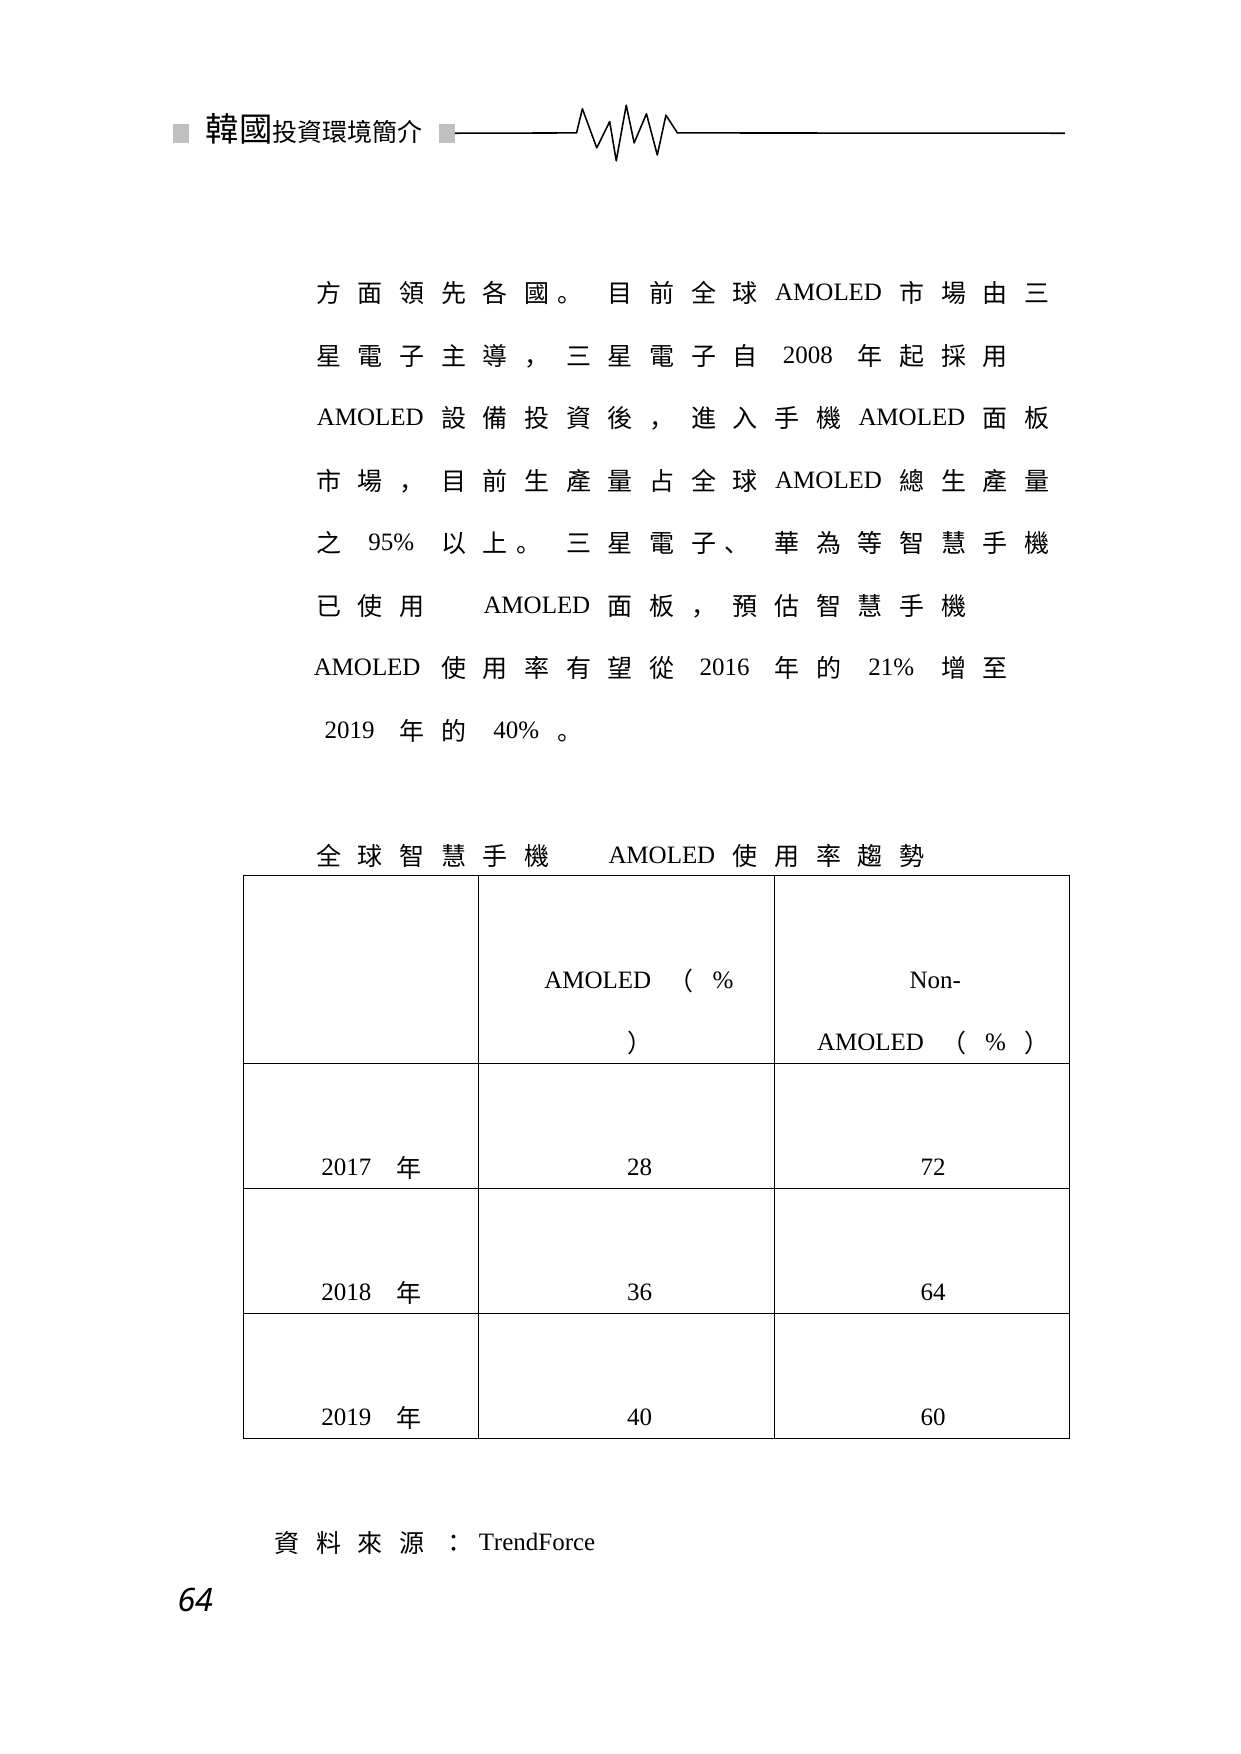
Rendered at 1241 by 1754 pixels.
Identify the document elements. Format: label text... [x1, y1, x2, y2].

table_cell 2019年 [244, 1314, 478, 1438]
table_cell 60 [775, 1314, 1069, 1438]
table_cell 64 [775, 1189, 1069, 1313]
table_cell 40 [479, 1314, 774, 1438]
table_cell 36 [479, 1189, 774, 1313]
table_header Non-AMOLED（%） [775, 876, 1069, 1063]
table_cell 72 [775, 1064, 1069, 1188]
table_cell 2018年 [244, 1189, 478, 1313]
table_header AMOLED（%） [479, 876, 774, 1063]
table_header [244, 876, 478, 1063]
text 全球智慧手機 AMOLED使用率趨勢 [183, 813, 1058, 875]
text 方面領先各國。目前全球AMOLED市場由三星電子主導，三星電子自2008年起採用AMOLED設備投資後，進入手機AMOLED面板市場，目前生產量占全球AMOLED總生產量之95%以上。三星電子、華為等智慧手機已使用 AMOLED面板，預估智慧手機 AMOLED 使用率有望從2016年的21%增至2019年的40%。 [281, 250, 1058, 750]
text 資料來源：TrendForce [232, 1500, 1058, 1563]
table_cell 28 [479, 1064, 774, 1188]
table_cell 2017年 [244, 1064, 478, 1188]
